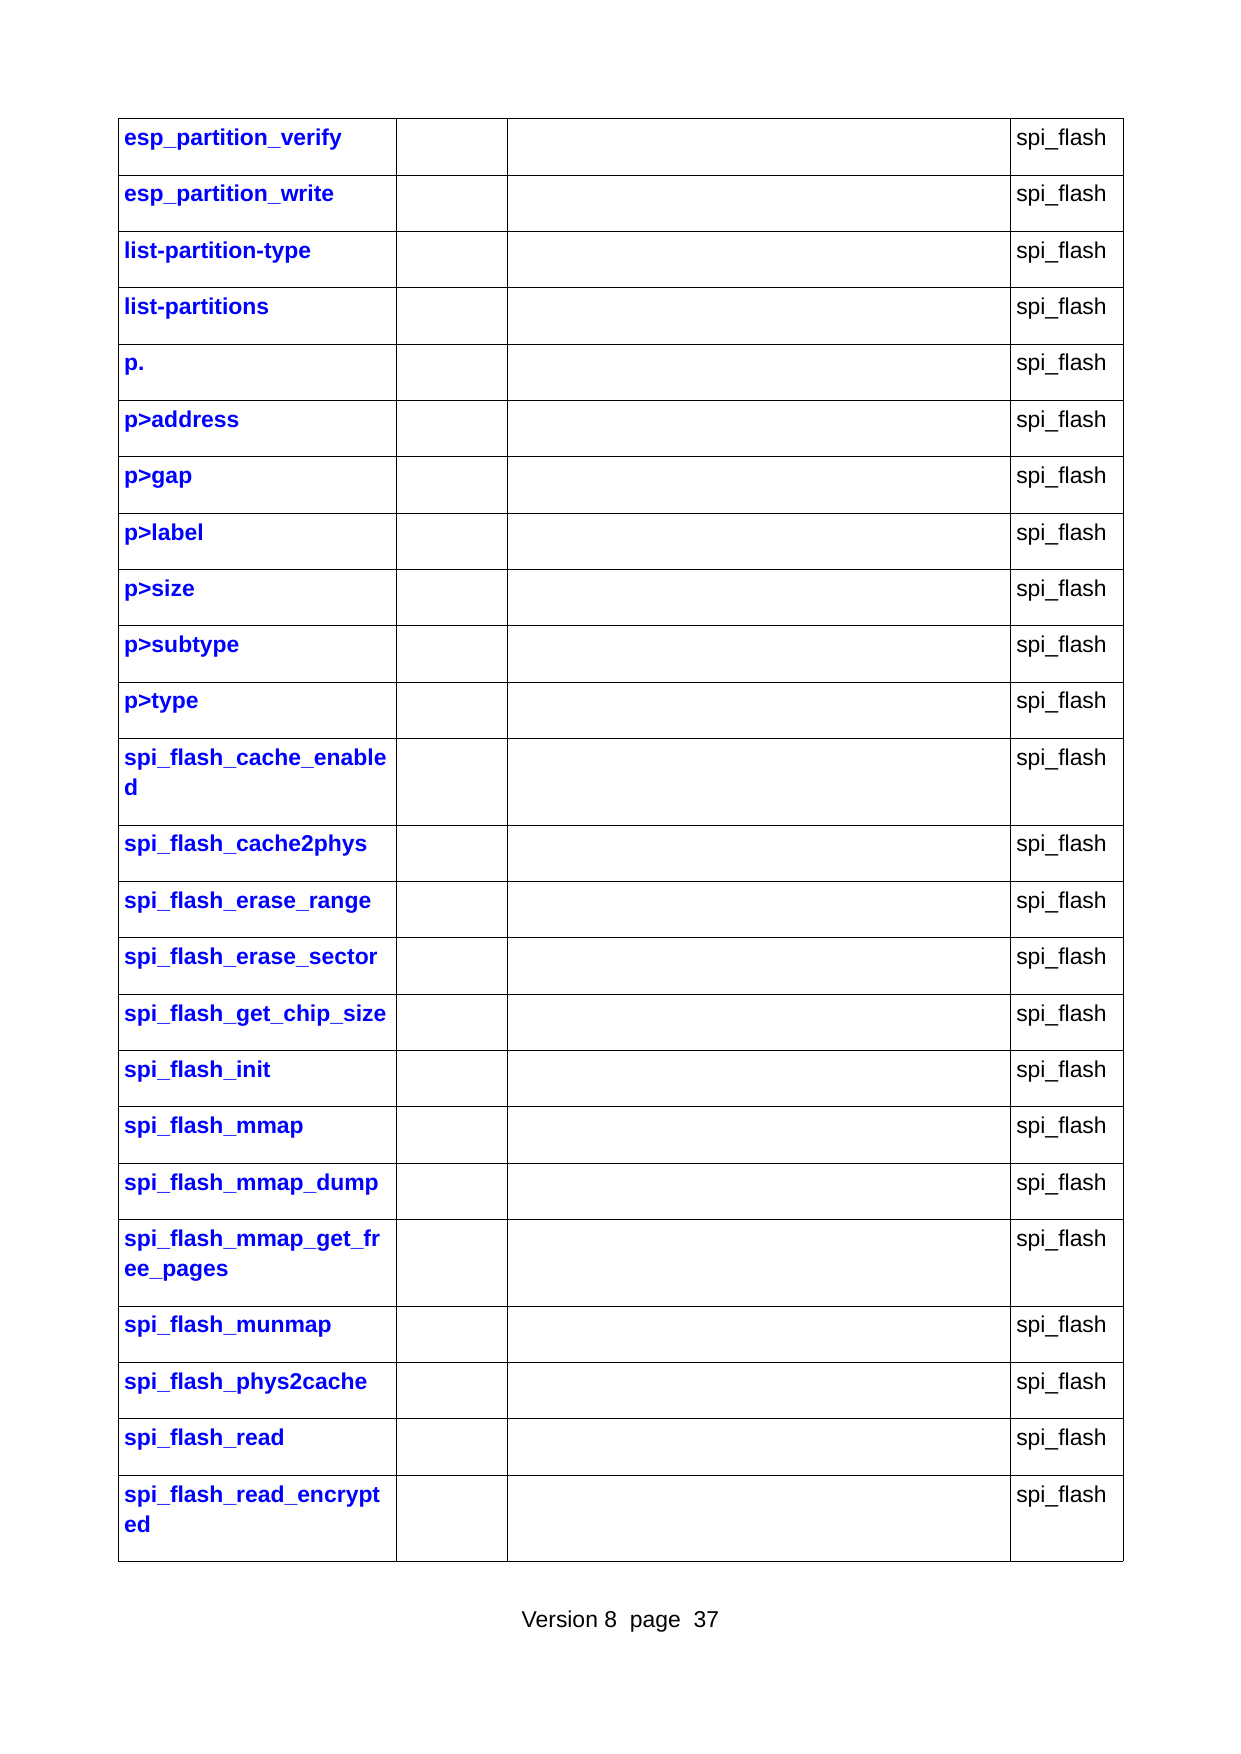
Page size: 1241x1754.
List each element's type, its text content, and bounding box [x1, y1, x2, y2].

table_cell [397, 232, 507, 287]
table_cell spi_flash_init [119, 1051, 396, 1106]
table_cell [397, 739, 507, 824]
table_cell [397, 514, 507, 569]
table_cell p>size [119, 570, 396, 625]
table_cell [508, 995, 1010, 1050]
table_cell spi_flash [1011, 1363, 1123, 1418]
table_cell spi_flash [1011, 739, 1123, 824]
table_cell [508, 683, 1010, 738]
table_cell [397, 401, 507, 456]
table_cell [508, 826, 1010, 881]
table_cell esp_partition_verify [119, 119, 396, 174]
table_cell p>label [119, 514, 396, 569]
table_cell [508, 626, 1010, 682]
table_cell [508, 401, 1010, 456]
table_cell spi_flash_mmap_dump [119, 1164, 396, 1219]
table_cell [397, 119, 507, 174]
table_cell [508, 345, 1010, 400]
table_cell p>address [119, 401, 396, 456]
table_cell spi_flash [1011, 176, 1123, 231]
table_cell spi_flash [1011, 514, 1123, 569]
table_cell p. [119, 345, 396, 400]
table_cell spi_flash_read_encrypted [119, 1476, 396, 1561]
table_cell list-partition-type [119, 232, 396, 287]
table_cell [397, 176, 507, 231]
table_cell spi_flash [1011, 1164, 1123, 1219]
table_cell spi_flash [1011, 119, 1123, 174]
table_cell esp_partition_write [119, 176, 396, 231]
table_cell p>type [119, 683, 396, 738]
table_cell [508, 1363, 1010, 1418]
table_cell [397, 882, 507, 937]
table_cell spi_flash [1011, 1307, 1123, 1362]
table_cell [508, 938, 1010, 994]
table_cell [508, 1220, 1010, 1306]
table_cell spi_flash_munmap [119, 1307, 396, 1362]
table_cell [508, 1107, 1010, 1163]
table_cell spi_flash_cache2phys [119, 826, 396, 881]
table_cell [508, 232, 1010, 287]
table_cell spi_flash [1011, 1220, 1123, 1306]
table_cell spi_flash [1011, 683, 1123, 738]
table_cell [397, 995, 507, 1050]
table_cell spi_flash [1011, 1051, 1123, 1106]
table_cell [397, 826, 507, 881]
table_cell p>gap [119, 457, 396, 513]
table_cell [508, 1164, 1010, 1219]
table_cell [397, 1307, 507, 1362]
table_cell [397, 1476, 507, 1561]
table_cell spi_flash [1011, 882, 1123, 937]
table_cell [508, 514, 1010, 569]
table_cell [397, 1051, 507, 1106]
table_cell spi_flash_phys2cache [119, 1363, 396, 1418]
table_cell spi_flash_mmap_get_free_pages [119, 1220, 396, 1306]
table_cell [508, 176, 1010, 231]
table_cell [397, 345, 507, 400]
table_cell spi_flash_read [119, 1419, 396, 1475]
table_cell [508, 1051, 1010, 1106]
table_cell spi_flash [1011, 1476, 1123, 1561]
table_cell [397, 1419, 507, 1475]
table_cell spi_flash_get_chip_size [119, 995, 396, 1050]
table_cell [508, 119, 1010, 174]
table_cell [397, 626, 507, 682]
table_cell [397, 1164, 507, 1219]
table_cell spi_flash [1011, 345, 1123, 400]
table_cell spi_flash [1011, 626, 1123, 682]
table_cell spi_flash [1011, 826, 1123, 881]
table_cell spi_flash [1011, 401, 1123, 456]
table_cell spi_flash [1011, 570, 1123, 625]
table_cell [508, 288, 1010, 343]
table_cell [397, 683, 507, 738]
table_cell [397, 1107, 507, 1163]
table_cell [397, 938, 507, 994]
table_cell spi_flash [1011, 1419, 1123, 1475]
table_cell spi_flash [1011, 457, 1123, 513]
table_cell spi_flash [1011, 995, 1123, 1050]
table_cell [397, 1220, 507, 1306]
table_cell [397, 1363, 507, 1418]
table_cell [508, 457, 1010, 513]
table_cell spi_flash_cache_enabled [119, 739, 396, 824]
table_cell [508, 882, 1010, 937]
table_cell [508, 1419, 1010, 1475]
table_cell [397, 288, 507, 343]
table_cell spi_flash_erase_sector [119, 938, 396, 994]
table_cell [397, 570, 507, 625]
table_cell [508, 1476, 1010, 1561]
table_cell spi_flash_mmap [119, 1107, 396, 1163]
table_cell spi_flash [1011, 288, 1123, 343]
table_cell spi_flash [1011, 938, 1123, 994]
table_cell [508, 739, 1010, 824]
table_cell [508, 570, 1010, 625]
table_cell [508, 1307, 1010, 1362]
table_cell list-partitions [119, 288, 396, 343]
table_cell spi_flash [1011, 232, 1123, 287]
table_cell p>subtype [119, 626, 396, 682]
table_cell [397, 457, 507, 513]
table_cell spi_flash_erase_range [119, 882, 396, 937]
table_cell spi_flash [1011, 1107, 1123, 1163]
